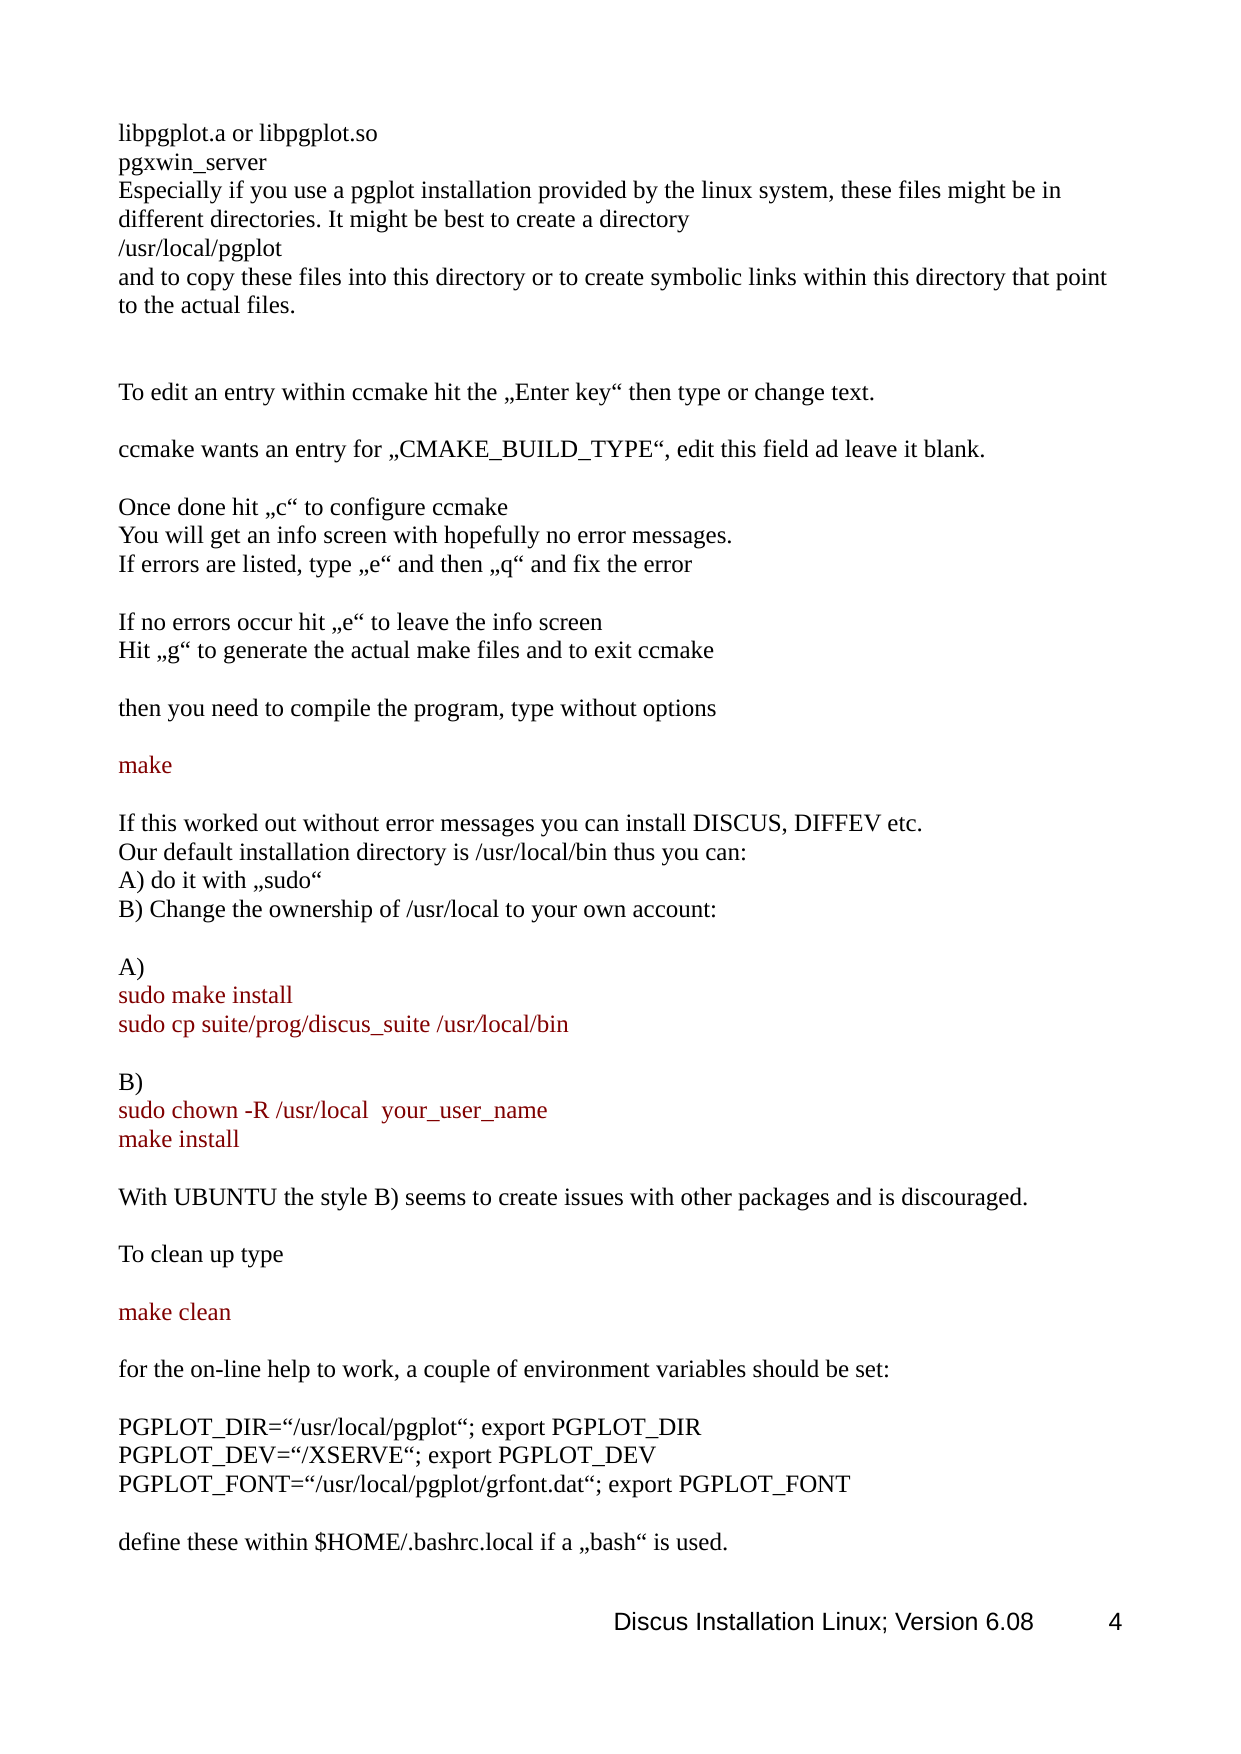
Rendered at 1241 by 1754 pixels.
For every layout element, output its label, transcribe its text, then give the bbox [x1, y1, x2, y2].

text define these within $HOME/.bashrc.local if a „bash“ is used. [118, 1527, 1122, 1556]
text A) do it with „sudo“ [118, 866, 1122, 894]
text ccmake wants an entry for „CMAKE_BUILD_TYPE“, edit this field ad leave it blank. [118, 434, 1122, 463]
text You will get an info screen with hopefully no error messages. [118, 521, 1122, 549]
text make [118, 751, 1122, 779]
text PGPLOT_FONT=“/usr/local/pgplot/grfont.dat“; export PGPLOT_FONT [118, 1469, 1122, 1498]
text To clean up type [118, 1239, 1122, 1268]
text To edit an entry within ccmake hit the „Enter key“ then type or change text. [118, 377, 1122, 406]
text sudo cp suite/prog/discus_suite /usr/local/bin [118, 1009, 1122, 1038]
text Especially if you use a pgplot installation provided by the linux system, these files might be in different directories. It might be best to create a directory [118, 176, 1122, 233]
text make clean [118, 1297, 1122, 1326]
text A) [118, 952, 1122, 981]
text Hit „g“ to generate the actual make files and to exit ccmake [118, 636, 1122, 664]
text If this worked out without error messages you can install DISCUS, DIFFEV etc. [118, 808, 1122, 837]
text With UBUNTU the style B) seems to create issues with other packages and is discouraged. [118, 1182, 1122, 1211]
text If errors are listed, type „e“ and then „q“ and fix the error [118, 549, 1122, 578]
text for the on-line help to work, a couple of environment variables should be set: [118, 1354, 1122, 1383]
text pgxwin_server [118, 147, 1122, 176]
text and to copy these files into this directory or to create symbolic links within this directory that point to the actual files. [118, 262, 1122, 319]
text make install [118, 1124, 1122, 1153]
text Once done hit „c“ to configure ccmake [118, 492, 1122, 521]
text If no errors occur hit „e“ to leave the info screen [118, 607, 1122, 636]
text /usr/local/pgplot [118, 233, 1122, 262]
text libpgplot.a or libpgplot.so [118, 118, 1122, 147]
text B) Change the ownership of /usr/local to your own account: [118, 894, 1122, 923]
text Our default installation directory is /usr/local/bin thus you can: [118, 837, 1122, 866]
text PGPLOT_DEV=“/XSERVE“; export PGPLOT_DEV [118, 1441, 1122, 1469]
text B) [118, 1067, 1122, 1096]
text sudo chown -R /usr/local your_user_name [118, 1096, 1122, 1124]
text PGPLOT_DIR=“/usr/local/pgplot“; export PGPLOT_DIR [118, 1412, 1122, 1441]
text then you need to compile the program, type without options [118, 693, 1122, 722]
text sudo make install [118, 981, 1122, 1009]
